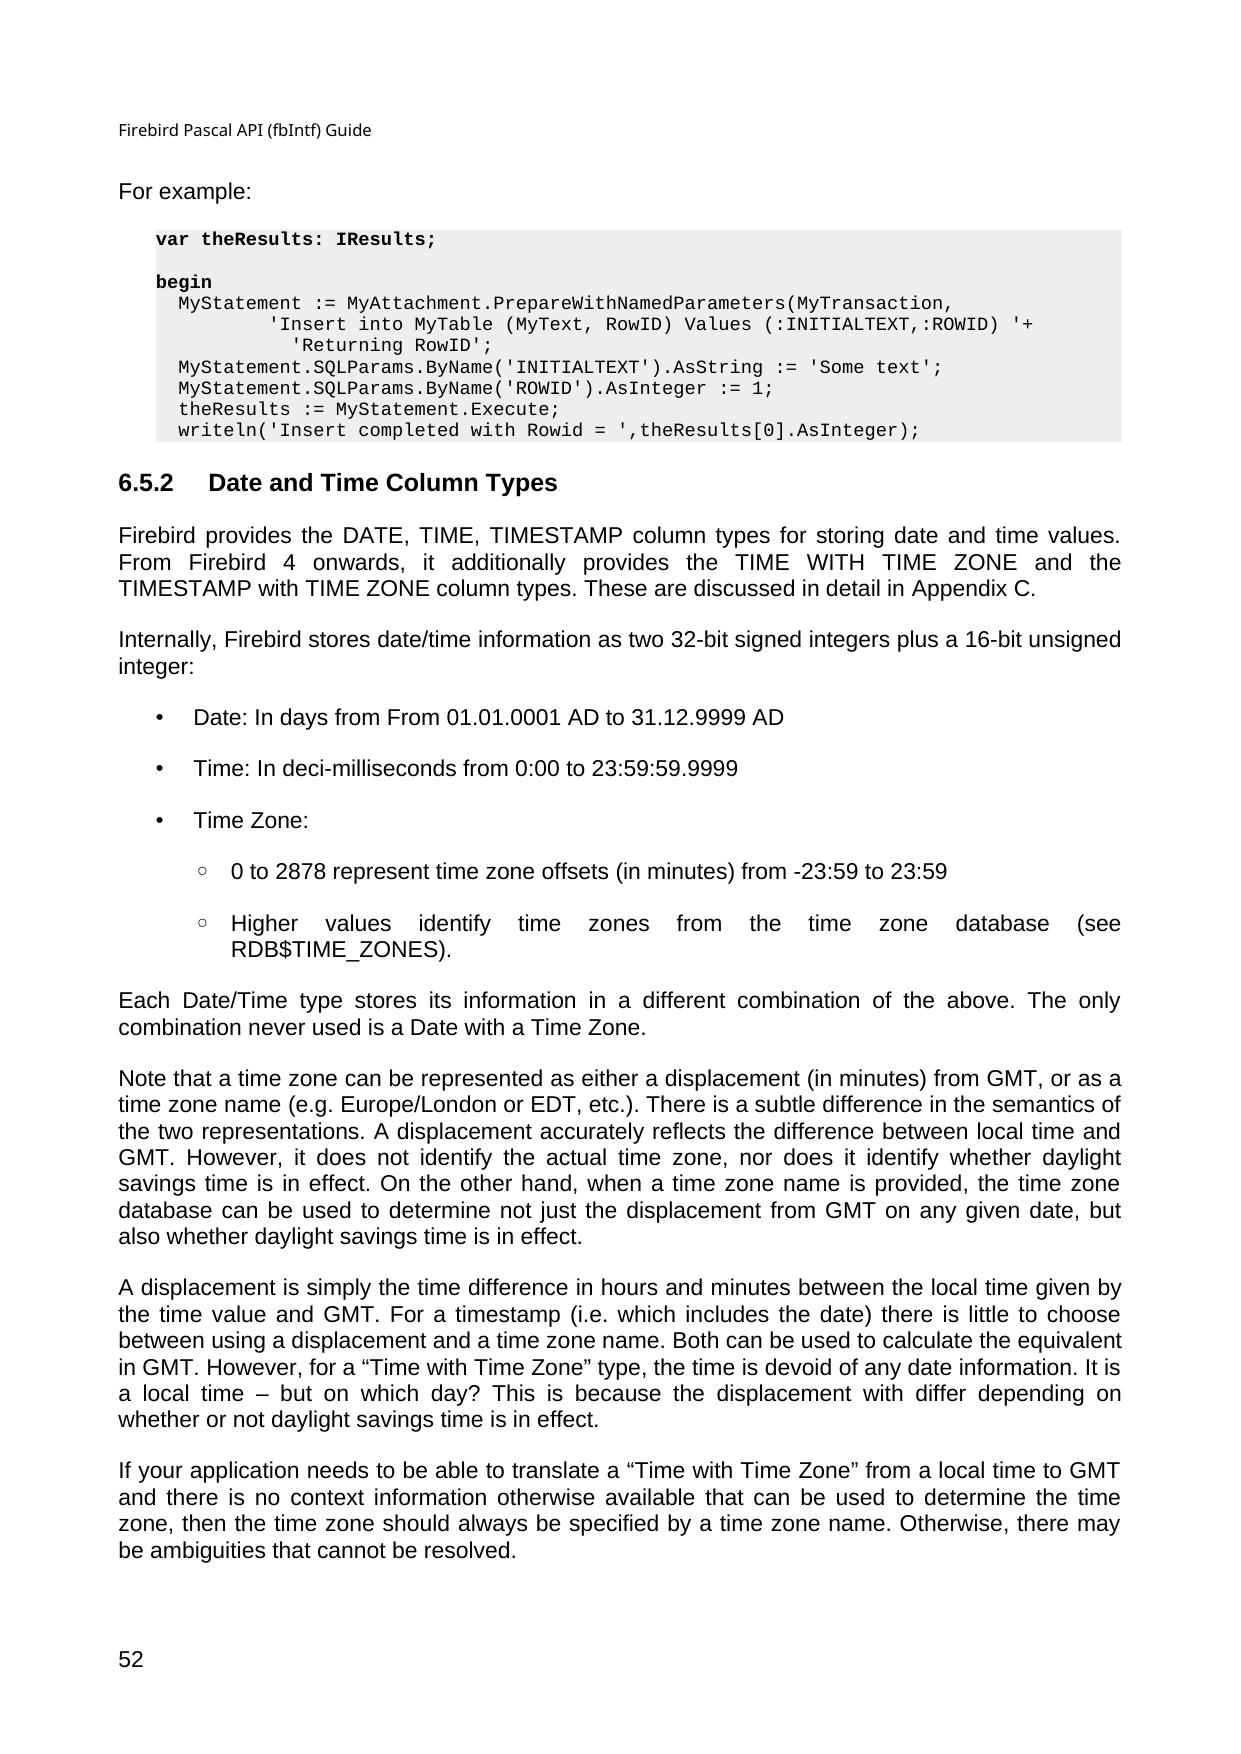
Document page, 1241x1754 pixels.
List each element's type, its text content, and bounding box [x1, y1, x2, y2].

text theResults := MyStatement.Execute; [156, 400, 1122, 421]
text MyStatement := MyAttachment.PrepareWithNamedParameters(MyTransaction, [156, 294, 1122, 315]
text begin [156, 272, 1122, 294]
list Higher values identify time zones from the time zone database (see RDB$TIME_ZONES). [193, 909, 1122, 962]
text MyStatement.SQLParams.ByName('INITIALTEXT').AsString := 'Some text'; [156, 357, 1122, 379]
text var theResults: IResults; [156, 230, 1122, 251]
text Internally, Firebird stores date/time information as two 32-bit signed integers plus a 16-bit unsigned integer: [118, 626, 1122, 679]
text 'Insert into MyTable (MyText, RowID) Values (:INITIALTEXT,:ROWID) '+ [156, 315, 1122, 336]
text If your application needs to be able to translate a “Time with Time Zone” from a local time to GMT and there is no context information otherwise available that can be used to determine the time zone, then the time zone should always be specified by a time zone name. Otherwise, there may be ambiguities that cannot be resolved. [118, 1457, 1122, 1563]
text MyStatement.SQLParams.ByName('ROWID').AsInteger := 1; [156, 379, 1122, 400]
list Date: In days from From 01.01.0001 AD to 31.12.9999 AD [156, 704, 1122, 730]
subtitle Date and Time Column Types [118, 468, 1122, 497]
text A displacement is simply the time difference in hours and minutes between the local time given by the time value and GMT. For a timestamp (i.e. which includes the date) there is little to choose between using a displacement and a time zone name. Both can be used to calculate the equivalent in GMT. However, for a “Time with Time Zone” type, the time is devoid of any date information. It is a local time – but on which day? This is because the displacement with differ depending on whether or not daylight savings time is in effect. [118, 1274, 1122, 1432]
text Note that a time zone can be represented as either a displacement (in minutes) from GMT, or as a time zone name (e.g. Europe/London or EDT, etc.). There is a subtle difference in the semantics of the two representations. A displacement accurately reflects the difference between local time and GMT. However, it does not identify the actual time zone, nor does it identify whether daylight savings time is in effect. On the other hand, when a time zone name is provided, the time zone database can be used to determine not just the displacement from GMT on any given date, but also whether daylight savings time is in effect. [118, 1065, 1122, 1249]
list 0 to 2878 represent time zone offsets (in minutes) from -23:59 to 23:59 [193, 858, 1122, 884]
list Time: In deci-milliseconds from 0:00 to 23:59:59.9999 [156, 755, 1122, 782]
text writeln('Insert completed with Rowid = ',theResults[0].AsInteger); [156, 421, 1122, 442]
text For example: [118, 178, 1122, 204]
text 'Returning RowID'; [156, 336, 1122, 357]
text Firebird provides the DATE, TIME, TIMESTAMP column types for storing date and time values. From Firebird 4 onwards, it additionally provides the TIME WITH TIME ZONE and the TIMESTAMP with TIME ZONE column types. These are discussed in detail in Appendix C. [118, 522, 1122, 601]
list Time Zone: [156, 807, 1122, 833]
text Each Date/Time type stores its information in a different combination of the above. The only combination never used is a Date with a Time Zone. [118, 987, 1122, 1040]
